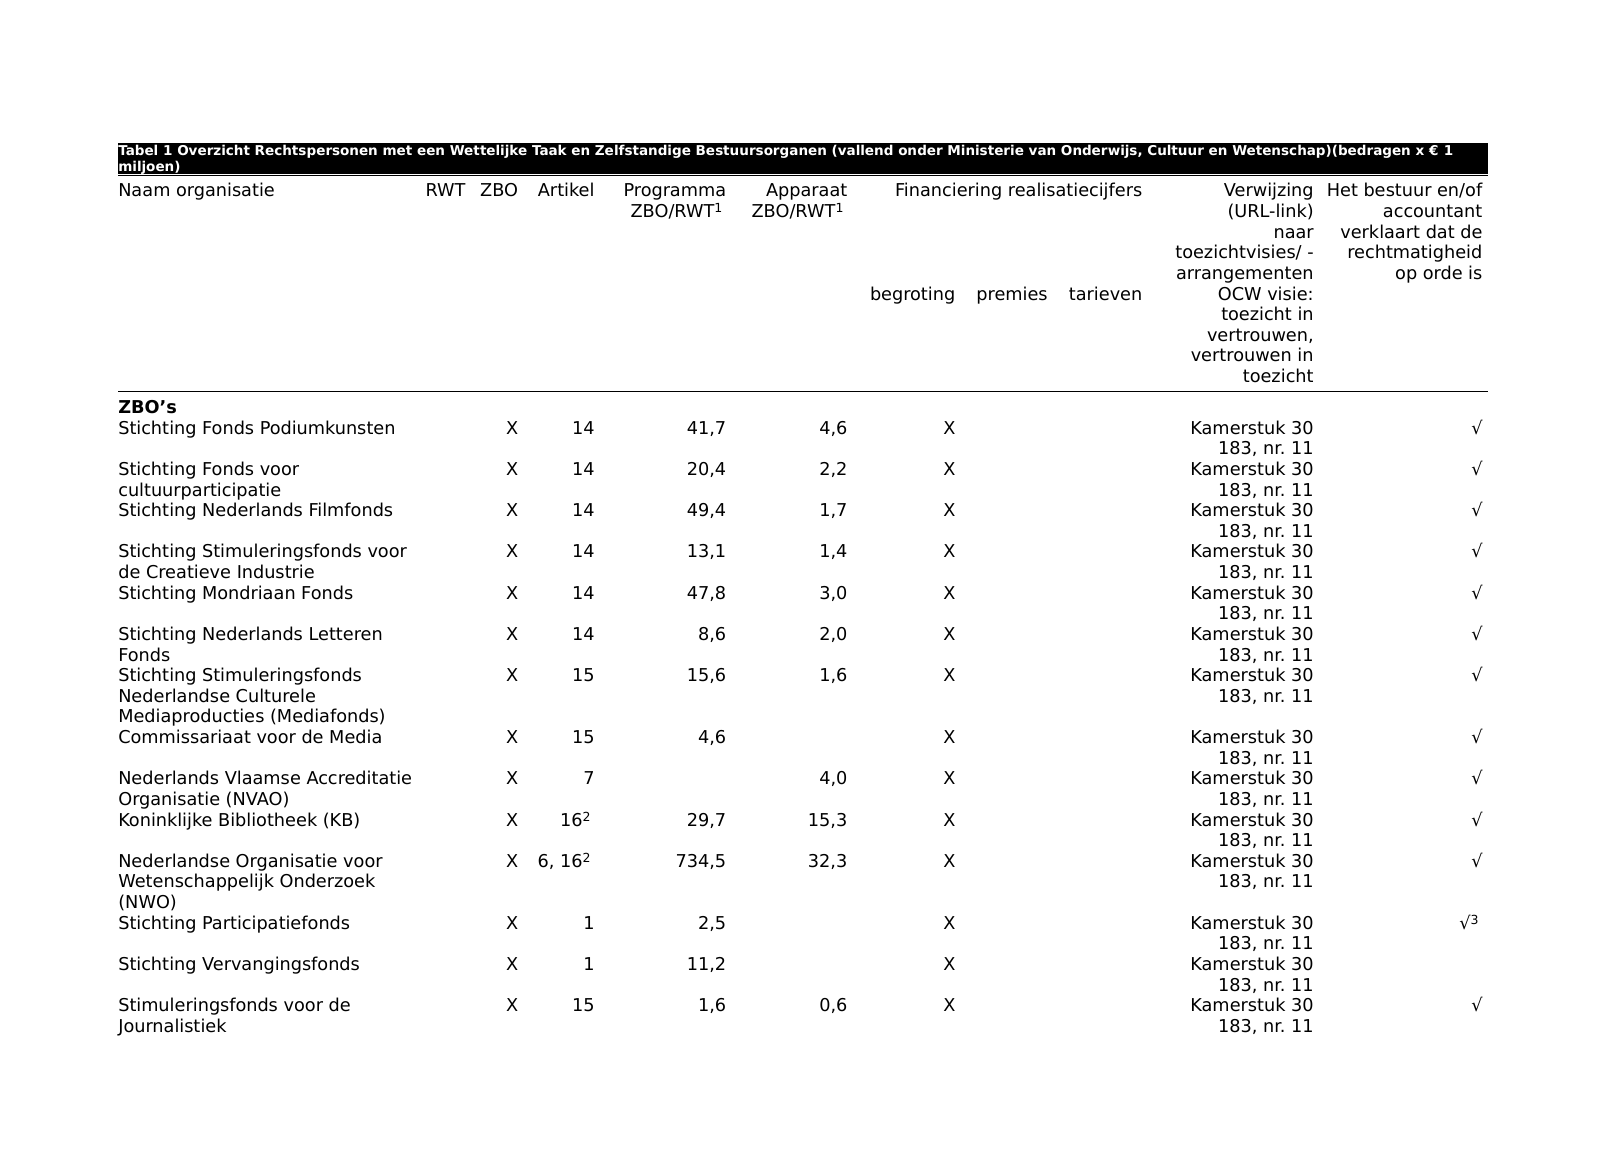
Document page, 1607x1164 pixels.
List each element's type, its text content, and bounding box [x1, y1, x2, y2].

table_cell 2,0 [732, 624, 853, 665]
table_cell Kamerstuk 30 183, nr. 11 [1148, 995, 1319, 1036]
table_cell √ [1319, 727, 1488, 768]
table_cell [1053, 851, 1148, 913]
table_cell [413, 851, 471, 913]
table_cell Nederlandse Organisatie voor Wetenschappelijk Onderzoek (NWO) [118, 851, 413, 913]
table_cell Stichting Fonds Podiumkunsten [118, 418, 413, 459]
table_cell 14 [524, 500, 600, 541]
table_cell [413, 541, 471, 583]
table_cell X [471, 810, 524, 851]
table_cell 15 [524, 665, 600, 727]
table_cell 13,1 [600, 541, 732, 583]
table_cell 162 [524, 810, 600, 851]
table_cell [961, 459, 1053, 500]
table_cell [413, 500, 471, 541]
table_cell X [853, 913, 961, 954]
table_cell Commissariaat voor de Media [118, 727, 413, 768]
table_cell X [471, 913, 524, 954]
table_cell Programma ZBO/RWT1 [600, 176, 732, 283]
table_cell [1053, 665, 1148, 727]
table_cell Kamerstuk 30 183, nr. 11 [1148, 665, 1319, 727]
table_cell Kamerstuk 30 183, nr. 11 [1148, 624, 1319, 665]
table_cell [471, 392, 524, 418]
table_cell [413, 392, 471, 418]
table_cell Artikel [524, 176, 600, 283]
table_cell 1,7 [732, 500, 853, 541]
table_cell 4,6 [600, 727, 732, 768]
table_cell [961, 583, 1053, 624]
table_cell 3,0 [732, 583, 853, 624]
table_cell 1 [524, 954, 600, 995]
table_cell [1053, 913, 1148, 954]
table_cell √3 [1319, 913, 1488, 954]
table_cell [1053, 392, 1148, 418]
table_cell Stichting Participatiefonds [118, 913, 413, 954]
table_cell ZBO’s [118, 392, 413, 418]
table_cell Het bestuur en/of accountant verklaart dat de rechtmatigheid op orde is [1319, 176, 1488, 283]
table_cell 15,6 [600, 665, 732, 727]
table_cell 6, 162 [524, 851, 600, 913]
table_cell [1053, 418, 1148, 459]
table_cell X [471, 459, 524, 500]
table_cell X [471, 768, 524, 809]
table_cell Kamerstuk 30 183, nr. 11 [1148, 583, 1319, 624]
table_cell X [853, 459, 961, 500]
table_cell √ [1319, 768, 1488, 809]
table_cell Stichting Mondriaan Fonds [118, 583, 413, 624]
table_cell X [853, 810, 961, 851]
table_cell Stichting Stimuleringsfonds Nederlandse Culturele Mediaproducties (Mediafonds) [118, 665, 413, 727]
table_cell X [471, 583, 524, 624]
table_cell Financiering realisatiecijfers [853, 176, 1148, 283]
table_cell X [471, 727, 524, 768]
table_cell √ [1319, 851, 1488, 913]
table_cell 1 [524, 913, 600, 954]
table_cell [413, 665, 471, 727]
table_cell 7 [524, 768, 600, 809]
table_cell 29,7 [600, 810, 732, 851]
table_cell √ [1319, 418, 1488, 459]
table_cell [413, 995, 471, 1036]
table_cell X [471, 954, 524, 995]
table_cell √ [1319, 541, 1488, 583]
table_cell [1053, 459, 1148, 500]
table_cell √ [1319, 995, 1488, 1036]
table_cell 41,7 [600, 418, 732, 459]
table_cell √ [1319, 624, 1488, 665]
table_cell X [853, 665, 961, 727]
table_cell Kamerstuk 30 183, nr. 11 [1148, 727, 1319, 768]
table_cell [1053, 768, 1148, 809]
table_cell [118, 284, 413, 391]
table_cell [961, 665, 1053, 727]
table_cell X [471, 624, 524, 665]
table_cell [961, 727, 1053, 768]
table_cell [1053, 541, 1148, 583]
table_cell 1,6 [600, 995, 732, 1036]
table_cell [961, 500, 1053, 541]
table_cell Koninklijke Bibliotheek (KB) [118, 810, 413, 851]
table_cell 14 [524, 418, 600, 459]
table_cell [961, 768, 1053, 809]
table_cell [413, 727, 471, 768]
table_cell [413, 284, 471, 391]
table_cell √ [1319, 583, 1488, 624]
table_cell 14 [524, 459, 600, 500]
table_cell [961, 541, 1053, 583]
table_cell X [853, 624, 961, 665]
table_cell [524, 392, 600, 418]
table_cell [732, 284, 853, 391]
table_cell Apparaat ZBO/RWT1 [732, 176, 853, 283]
table_cell 14 [524, 624, 600, 665]
table_cell X [853, 500, 961, 541]
table_cell 0,6 [732, 995, 853, 1036]
table_cell [413, 583, 471, 624]
table_cell [961, 851, 1053, 913]
table_cell [1319, 954, 1488, 995]
table_cell [853, 392, 961, 418]
table_cell Nederlands Vlaamse Accreditatie Organisatie (NVAO) [118, 768, 413, 809]
table_cell [1053, 995, 1148, 1036]
table_cell [413, 459, 471, 500]
table_cell 2,2 [732, 459, 853, 500]
table_cell [600, 284, 732, 391]
table_cell [1053, 624, 1148, 665]
table_cell [961, 913, 1053, 954]
table_cell [961, 810, 1053, 851]
table_cell 4,0 [732, 768, 853, 809]
table_cell √ [1319, 459, 1488, 500]
table_cell Kamerstuk 30 183, nr. 11 [1148, 913, 1319, 954]
table_cell Stichting Stimuleringsfonds voor de Creatieve Industrie [118, 541, 413, 583]
table_cell [961, 954, 1053, 995]
table_cell [1053, 583, 1148, 624]
table_cell X [471, 541, 524, 583]
table_cell X [853, 851, 961, 913]
table_cell [961, 995, 1053, 1036]
table_cell Kamerstuk 30 183, nr. 11 [1148, 418, 1319, 459]
table_cell [524, 284, 600, 391]
table_cell [413, 810, 471, 851]
table_cell √ [1319, 810, 1488, 851]
table_cell Kamerstuk 30 183, nr. 11 [1148, 851, 1319, 913]
table_cell Kamerstuk 30 183, nr. 11 [1148, 810, 1319, 851]
table_cell 11,2 [600, 954, 732, 995]
table_cell Naam organisatie [118, 176, 413, 283]
table_cell [1053, 810, 1148, 851]
table_cell 15,3 [732, 810, 853, 851]
table_cell X [471, 665, 524, 727]
table_cell X [853, 418, 961, 459]
table_cell begroting [853, 284, 961, 391]
table_cell 1,6 [732, 665, 853, 727]
table_cell OCW visie: toezicht in vertrouwen, vertrouwen in toezicht [1148, 284, 1319, 391]
table_cell 47,8 [600, 583, 732, 624]
table_cell Stichting Vervangingsfonds [118, 954, 413, 995]
table_cell X [471, 418, 524, 459]
table_cell 4,6 [732, 418, 853, 459]
table_cell [1053, 500, 1148, 541]
table_cell 14 [524, 541, 600, 583]
table_cell [1148, 392, 1319, 418]
table_cell Verwijzing (URL-link) naar toezichtvisies/ -arrangementen [1148, 176, 1319, 283]
table_cell [1053, 954, 1148, 995]
table_cell Kamerstuk 30 183, nr. 11 [1148, 768, 1319, 809]
table_cell [732, 913, 853, 954]
table_cell 32,3 [732, 851, 853, 913]
table_cell X [853, 995, 961, 1036]
table_cell 15 [524, 727, 600, 768]
table_cell ZBO [471, 176, 524, 283]
table_cell √ [1319, 500, 1488, 541]
table_cell Stimuleringsfonds voor de Journalistiek [118, 995, 413, 1036]
table_header Tabel 1 Overzicht Rechtspersonen met een Wettelijke Taak en Zelfstandige Bestuursorganen (vallend onder Ministerie van Onderwijs, Cultuur en Wetenschap)(bedragen x € 1 miljoen) [118, 143, 1488, 174]
table_cell [600, 768, 732, 809]
table_cell X [471, 995, 524, 1036]
table_cell √ [1319, 665, 1488, 727]
table_cell 14 [524, 583, 600, 624]
table_cell 20,4 [600, 459, 732, 500]
table_cell 49,4 [600, 500, 732, 541]
table_cell [1319, 392, 1488, 418]
table_cell [732, 954, 853, 995]
table_cell X [471, 851, 524, 913]
table_cell X [853, 727, 961, 768]
table_cell Kamerstuk 30 183, nr. 11 [1148, 459, 1319, 500]
table_cell [732, 392, 853, 418]
table_cell [471, 284, 524, 391]
table_cell [600, 392, 732, 418]
table_cell [732, 727, 853, 768]
table_cell X [853, 954, 961, 995]
table_cell 15 [524, 995, 600, 1036]
table_cell 2,5 [600, 913, 732, 954]
table_cell [413, 418, 471, 459]
table_cell 734,5 [600, 851, 732, 913]
table_cell Kamerstuk 30 183, nr. 11 [1148, 954, 1319, 995]
table_cell X [853, 768, 961, 809]
table_cell 1,4 [732, 541, 853, 583]
table_cell [413, 768, 471, 809]
table_cell X [471, 500, 524, 541]
table_cell [961, 392, 1053, 418]
table_cell premies [961, 284, 1053, 391]
table_cell Stichting Fonds voor cultuurparticipatie [118, 459, 413, 500]
table_cell Kamerstuk 30 183, nr. 11 [1148, 541, 1319, 583]
table_cell RWT [413, 176, 471, 283]
table_cell Stichting Nederlands Filmfonds [118, 500, 413, 541]
table_cell tarieven [1053, 284, 1148, 391]
table_cell [413, 954, 471, 995]
table_cell [961, 624, 1053, 665]
table_cell X [853, 583, 961, 624]
table_cell [961, 418, 1053, 459]
table_cell Kamerstuk 30 183, nr. 11 [1148, 500, 1319, 541]
table_cell [413, 624, 471, 665]
table_cell [1053, 727, 1148, 768]
table_cell [1319, 284, 1488, 391]
table_cell Stichting Nederlands Letteren Fonds [118, 624, 413, 665]
table_cell X [853, 541, 961, 583]
table_cell 8,6 [600, 624, 732, 665]
table_cell [413, 913, 471, 954]
